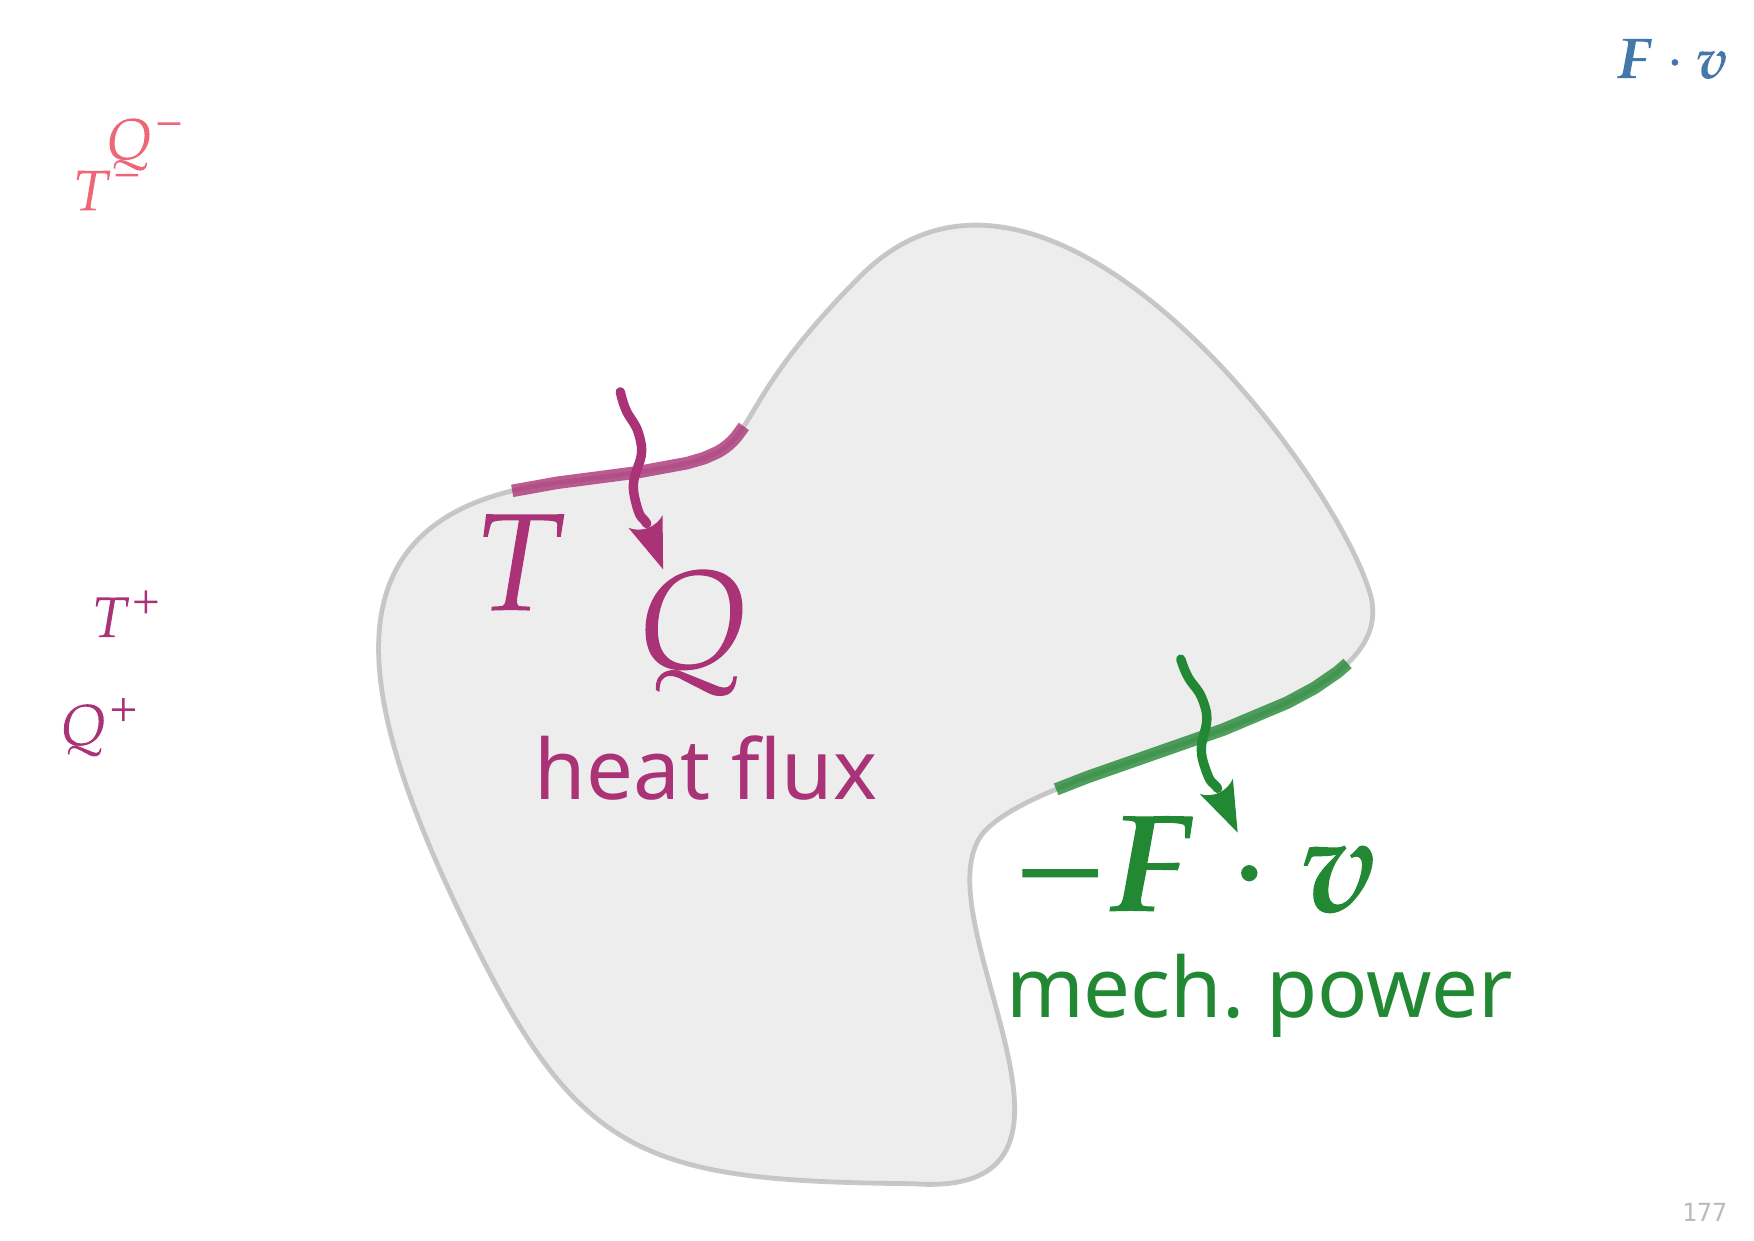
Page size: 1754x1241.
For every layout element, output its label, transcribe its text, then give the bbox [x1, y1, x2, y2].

text_box [95, 597, 130, 638]
text_box [1303, 845, 1373, 914]
text_box [63, 704, 104, 757]
text_box [1671, 59, 1679, 66]
text_box [76, 170, 111, 211]
text_box [1697, 50, 1726, 79]
text_box [111, 698, 135, 722]
text_box [1022, 869, 1098, 878]
text_box [109, 118, 150, 171]
text_box heat flux [520, 702, 872, 801]
text_box [115, 173, 139, 177]
text_box [1241, 865, 1258, 882]
text_box mech. power [991, 920, 1500, 1019]
text_box [134, 590, 158, 614]
text_box [1109, 815, 1194, 912]
text_box [1617, 38, 1652, 79]
text_box [378, 225, 1373, 1185]
